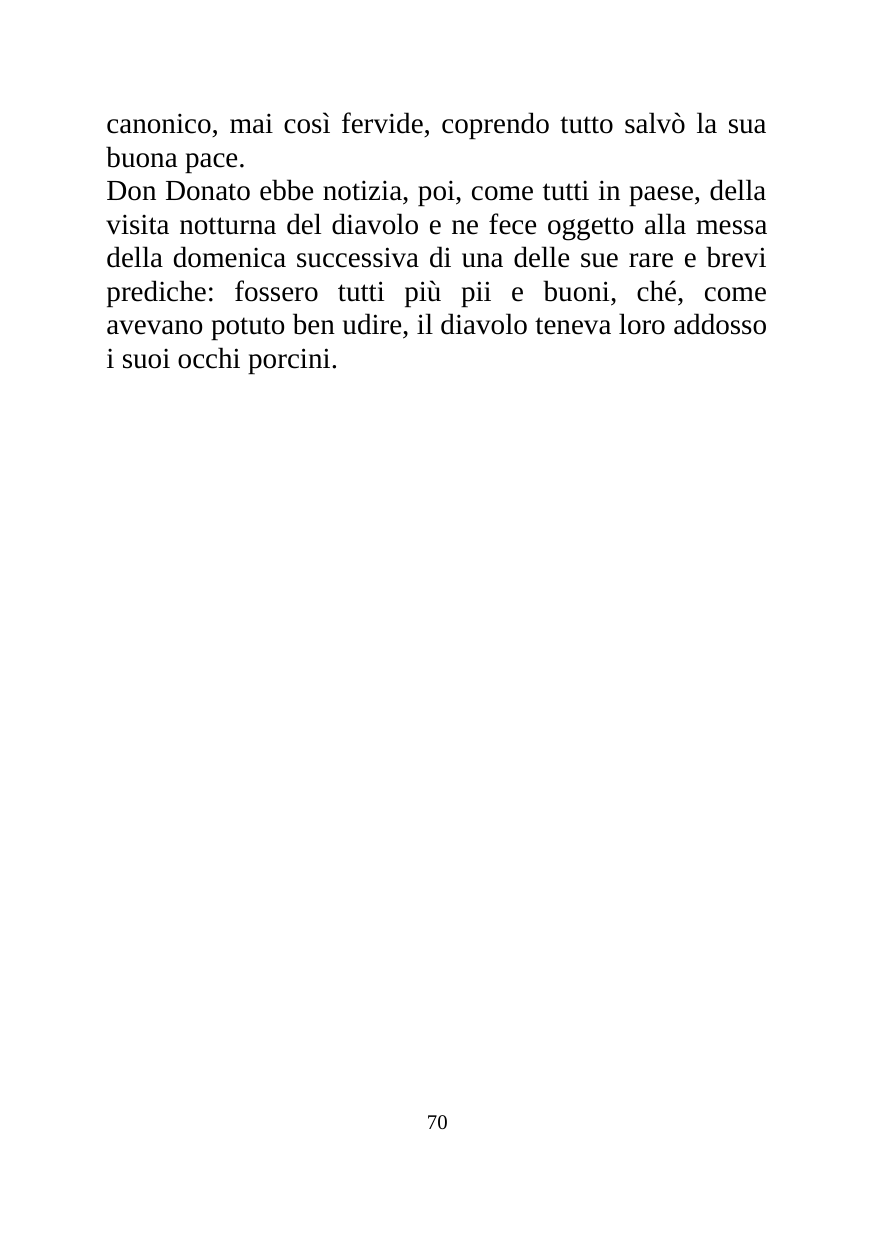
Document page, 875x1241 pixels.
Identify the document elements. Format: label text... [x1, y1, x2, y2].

text canonico, mai così fervide, coprendo tutto salvò la sua buona pace. [106, 106, 768, 173]
text Don Donato ebbe notizia, poi, come tutti in paese, della visita notturna del diavolo e ne fece oggetto alla messa della domenica successiva di una delle sue rare e brevi prediche: fossero tutti più pii e buoni, ché, come avevano potuto ben udire, il diavolo teneva loro addosso i suoi occhi porcini. [106, 173, 768, 374]
